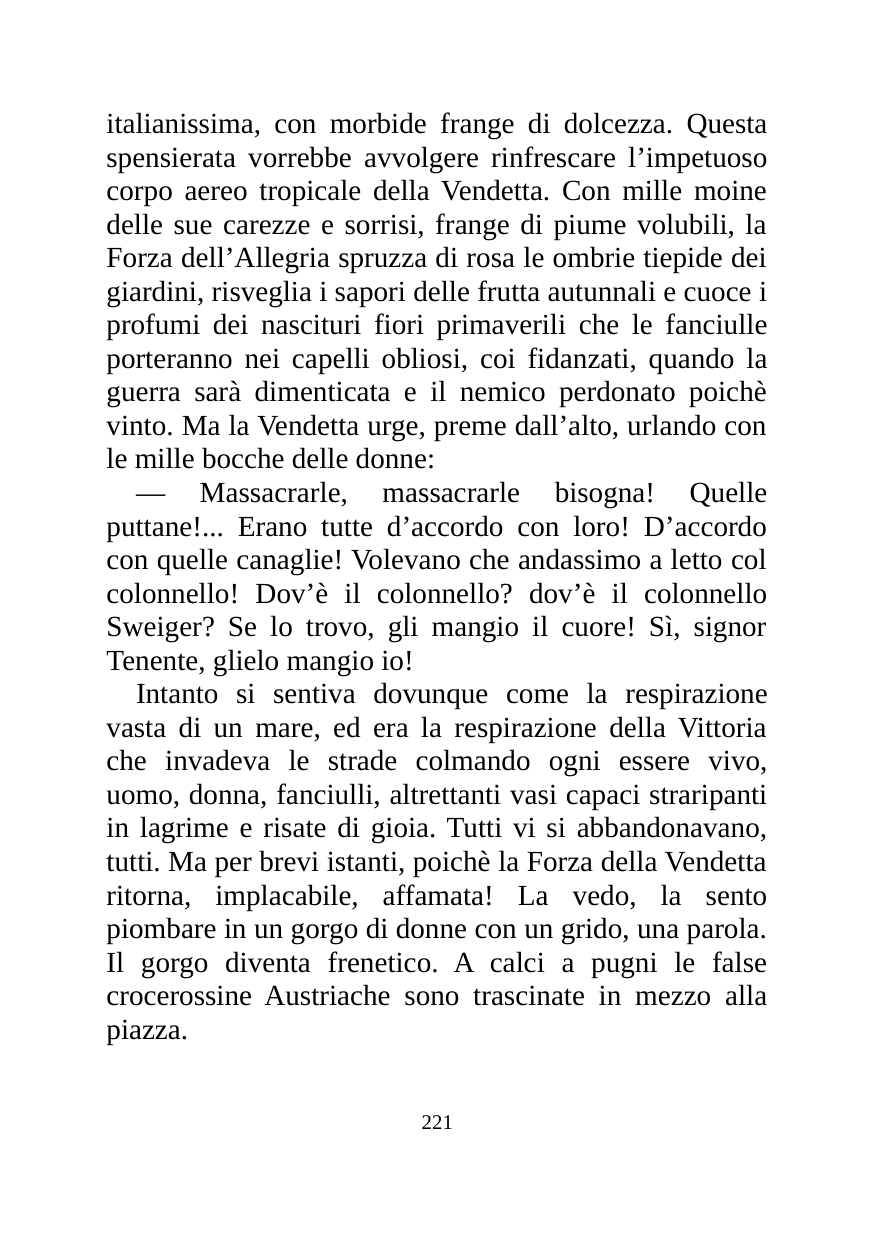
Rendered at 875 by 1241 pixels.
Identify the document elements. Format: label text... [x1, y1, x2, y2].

text — Massacrarle, massacrarle bisogna! Quelle puttane!... Erano tutte d’accordo con loro! D’accordo con quelle canaglie! Volevano che andassimo a letto col colonnello! Dov’è il colonnello? dov’è il colonnello Sweiger? Se lo trovo, gli mangio il cuore! Sì, signor Tenente, glielo mangio io! [106, 475, 768, 676]
text Intanto si sentiva dovunque come la respirazione vasta di un mare, ed era la respirazione della Vittoria che invadeva le strade colmando ogni essere vivo, uomo, donna, fanciulli, altrettanti vasi capaci straripanti in lagrime e risate di gioia. Tutti vi si abbandonavano, tutti. Ma per brevi istanti, poichè la Forza della Vendetta ritorna, implacabile, affamata! La vedo, la sento piombare in un gorgo di donne con un grido, una parola. Il gorgo diventa frenetico. A calci a pugni le false crocerossine Austriache sono trascinate in mezzo alla piazza. [106, 676, 768, 1045]
text italianissima, con morbide frange di dolcezza. Questa spensierata vorrebbe avvolgere rinfrescare l’impetuoso corpo aereo tropicale della Vendetta. Con mille moine delle sue carezze e sorrisi, frange di piume volubili, la Forza dell’Allegria spruzza di rosa le ombrie tiepide dei giardini, risveglia i sapori delle frutta autunnali e cuoce i profumi dei nascituri fiori primaverili che le fanciulle porteranno nei capelli obliosi, coi fidanzati, quando la guerra sarà dimenticata e il nemico perdonato poichè vinto. Ma la Vendetta urge, preme dall’alto, urlando con le mille bocche delle donne: [106, 106, 768, 475]
